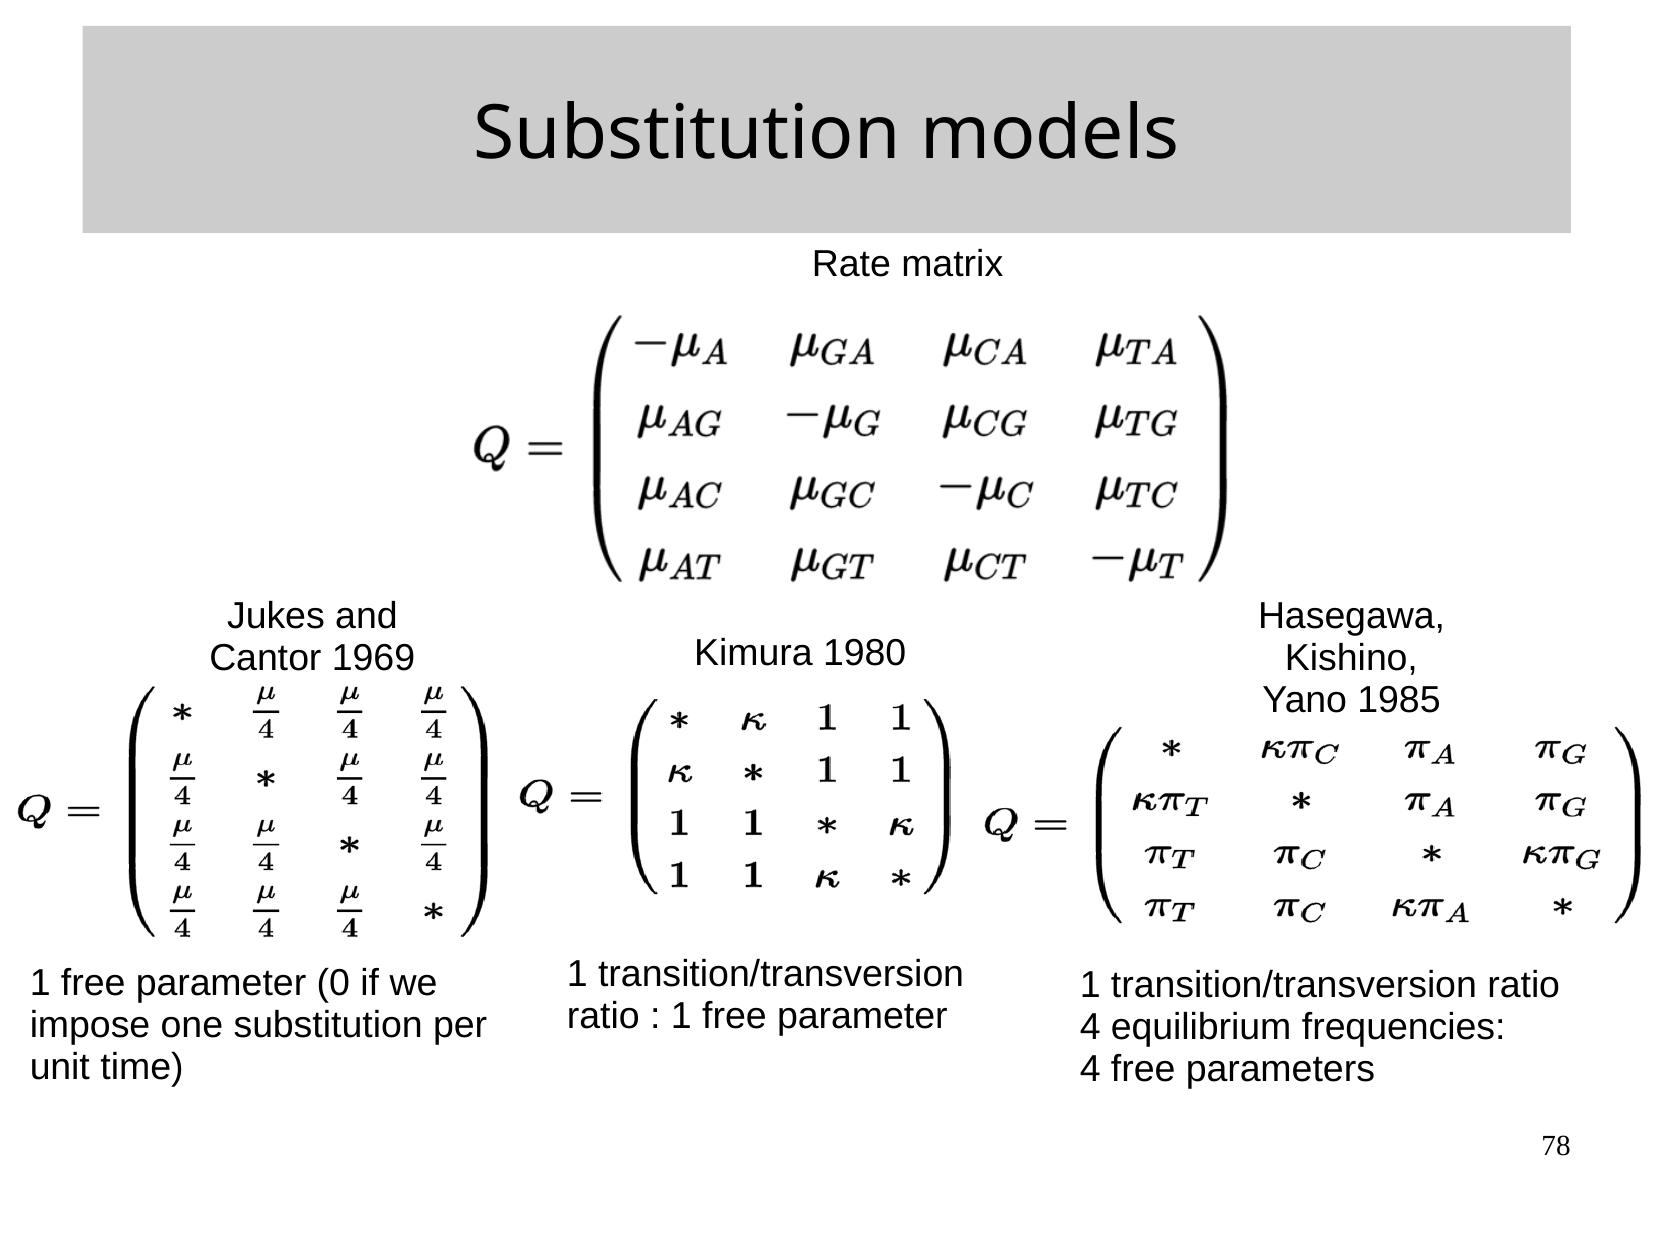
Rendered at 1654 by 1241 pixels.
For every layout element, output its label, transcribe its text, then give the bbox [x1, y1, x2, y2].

text_box Jukes and Cantor 1969 [184, 586, 440, 727]
picture [515, 699, 961, 900]
text_box Hasegawa, Kishino, Yano 1985 [1224, 586, 1480, 728]
picture [4, 676, 506, 949]
text_box 1 free parameter (0 if we impose one substitution per unit time) [15, 954, 552, 1096]
picture [433, 300, 1252, 615]
text_box Kimura 1980 [679, 624, 935, 764]
picture [983, 725, 1654, 933]
title Substitution models [82, 25, 1571, 233]
text_box 1 transition/transversion ratio : 1 free parameter [552, 945, 991, 1170]
text_box Rate matrix [660, 234, 1156, 334]
text_box 1 transition/transversion ratio 4 equilibrium frequencies: 4 free parameters [1065, 955, 1636, 1111]
